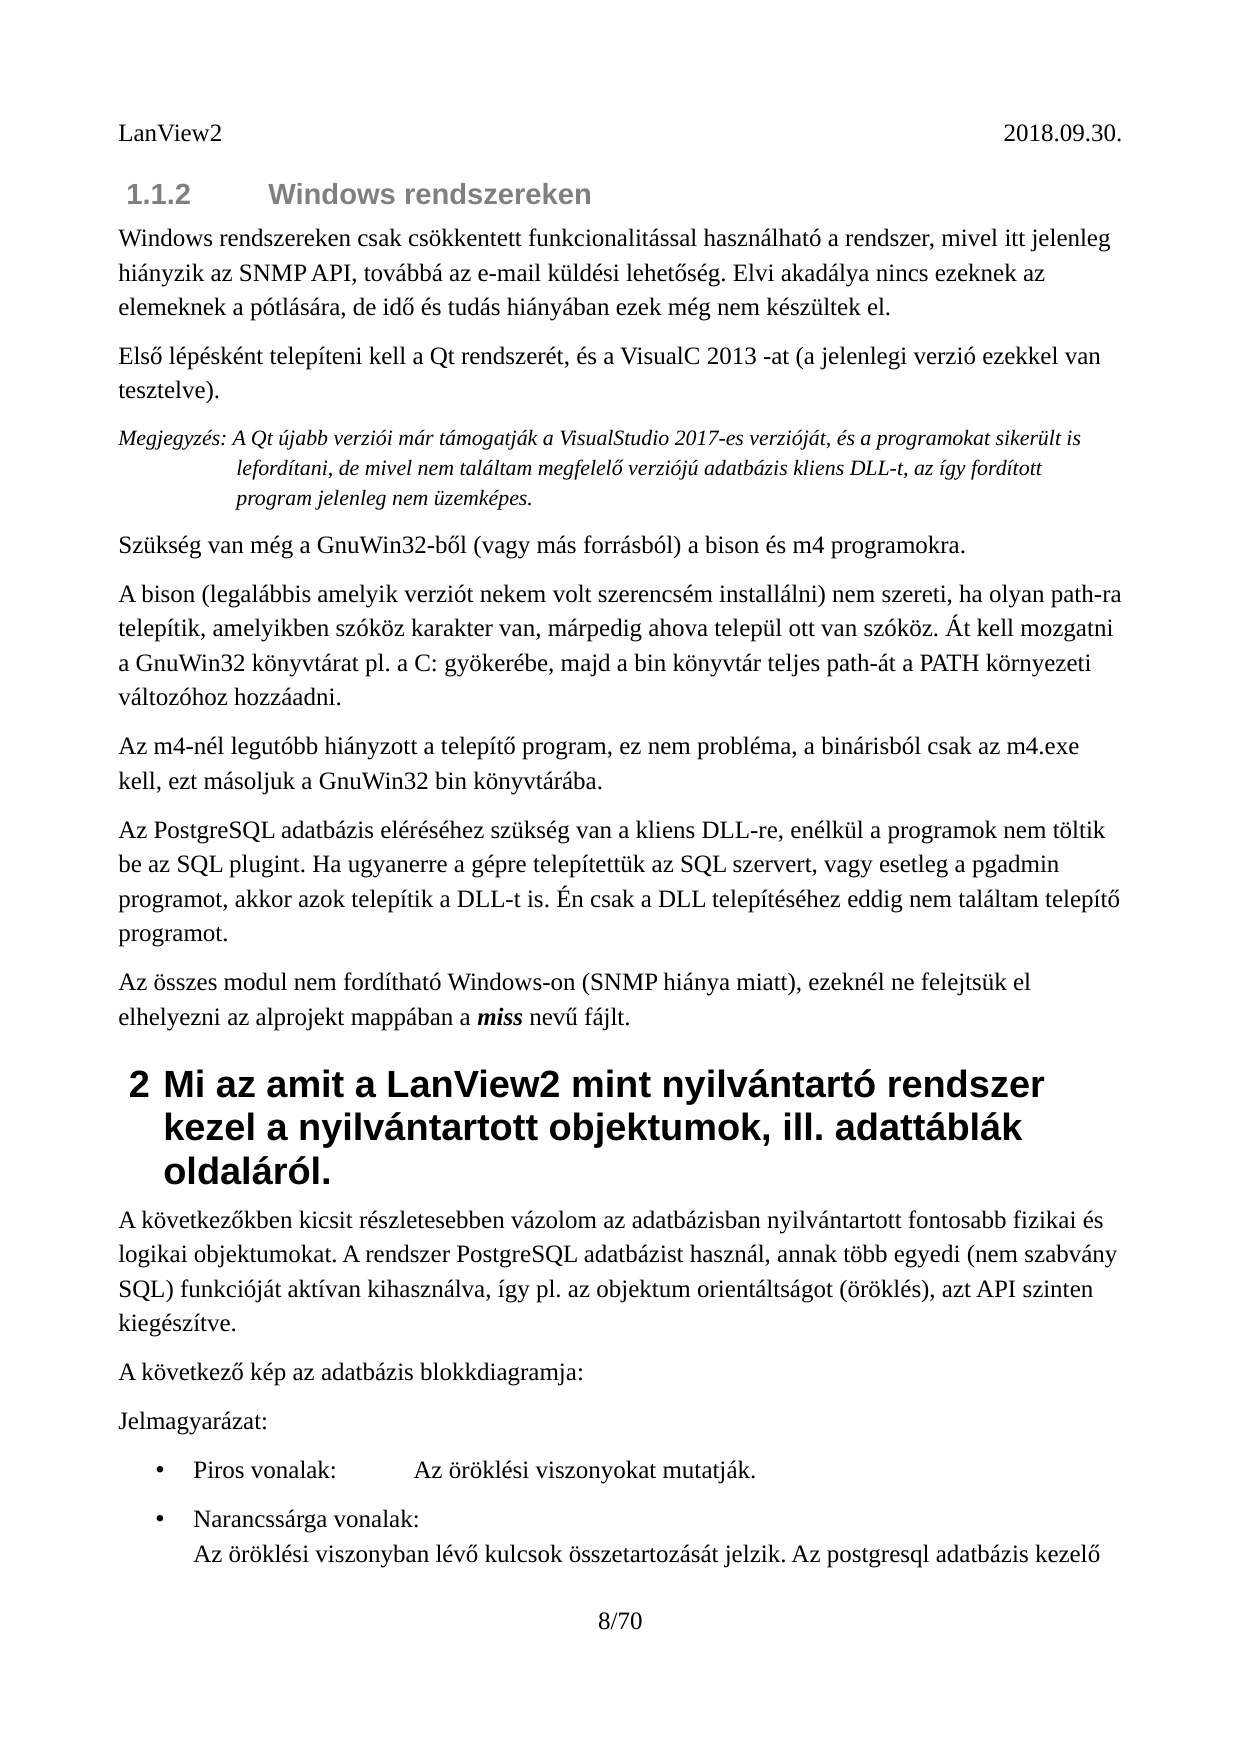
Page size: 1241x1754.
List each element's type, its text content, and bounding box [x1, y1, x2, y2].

text A következő kép az adatbázis blokkdiagramja: [118, 1357, 1122, 1386]
text Az m4-nél legutóbb hiányzott a telepítő program, ez nem probléma, a binárisból csak az m4.exe kell, ezt másoljuk a GnuWin32 bin könyvtárába. [118, 731, 1122, 795]
text Első lépésként telepíteni kell a Qt rendszerét, és a VisualC 2013 -at (a jelenlegi verzió ezekkel van tesztelve). [118, 341, 1122, 404]
subtitle Mi az amit a LanView2 mint nyilvántartó rendszer kezel a nyilvántartott objektumok, ill. adattáblák oldaláról. [118, 1061, 1122, 1192]
text Az PostgreSQL adatbázis eléréséhez szükség van a kliens DLL-re, enélkül a programok nem töltik be az SQL plugint. Ha ugyanerre a gépre telepítettük az SQL szervert, vagy esetleg a pgadmin programot, akkor azok telepítik a DLL-t is. Én csak a DLL telepítéséhez eddig nem találtam telepítő programot. [118, 815, 1122, 947]
text Az összes modul nem fordítható Windows-on (SNMP hiánya miatt), ezeknél ne felejtsük el elhelyezni az alprojekt mappában a miss nevű fájlt. [118, 967, 1122, 1031]
text A következőkben kicsit részletesebben vázolom az adatbázisban nyilvántartott fontosabb fizikai és logikai objektumokat. A rendszer PostgreSQL adatbázist használ, annak több egyedi (nem szabvány SQL) funkcióját aktívan kihasználva, így pl. az objektum orientáltságot (öröklés), azt API szinten kiegészítve. [118, 1205, 1122, 1337]
list Piros vonalak: Az öröklési viszonyokat mutatják. [156, 1456, 1122, 1484]
subtitle Windows rendszereken [118, 177, 1122, 211]
text Szükség van még a GnuWin32-ből (vagy más forrásból) a bison és m4 programokra. [118, 530, 1122, 559]
text A bison (legalábbis amelyik verziót nekem volt szerencsém installálni) nem szereti, ha olyan path-ra telepítik, amelyikben szóköz karakter van, márpedig ahova települ ott van szóköz. Át kell mozgatni a GnuWin32 könyvtárat pl. a C: gyökerébe, majd a bin könyvtár teljes path-át a PATH környezeti változóhoz hozzáadni. [118, 579, 1122, 711]
text Windows rendszereken csak csökkentett funkcionalitással használható a rendszer, mivel itt jelenleg hiányzik az SNMP API, továbbá az e-mail küldési lehetőség. Elvi akadálya nincs ezeknek az elemeknek a pótlására, de idő és tudás hiányában ezek még nem készültek el. [118, 223, 1122, 321]
text Megjegyzés: A Qt újabb verziói már támogatják a VisualStudio 2017-es verzióját, és a programokat sikerült is lefordítani, de mivel nem találtam megfelelő verziójú adatbázis kliens DLL-t, az így fordított program jelenleg nem üzemképes. [118, 425, 1122, 510]
text Jelmagyarázat: [118, 1406, 1122, 1435]
list Narancssárga vonalak: Az öröklési viszonyban lévő kulcsok összetartozását jelzik. Az postgresql adatbázis kezelő [156, 1504, 1122, 1568]
